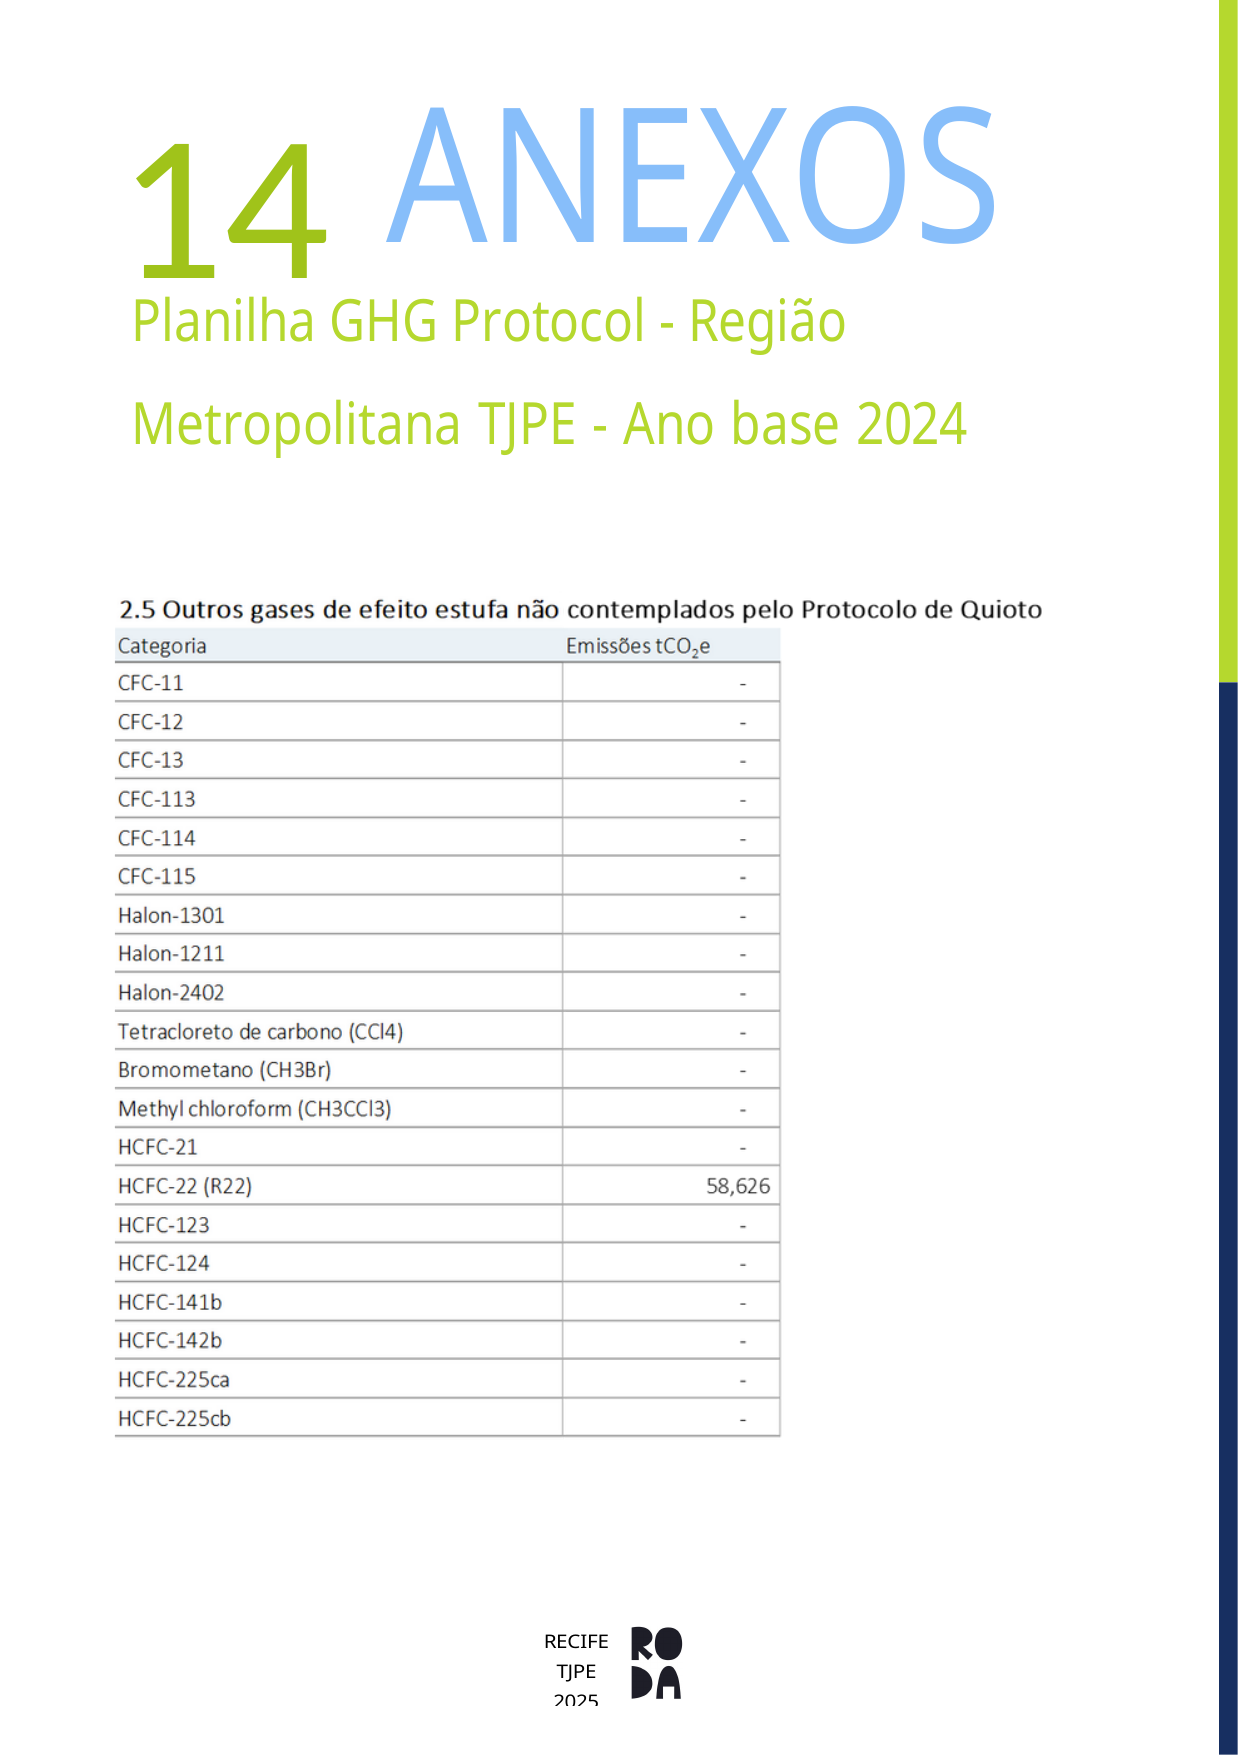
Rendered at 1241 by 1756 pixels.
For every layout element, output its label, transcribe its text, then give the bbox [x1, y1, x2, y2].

text Metropolitana TJPE - Ano base 2024 [131, 382, 1128, 461]
text 14 ANEXOS [118, 72, 1128, 286]
text Planilha GHG Protocol - Região [131, 286, 1128, 356]
